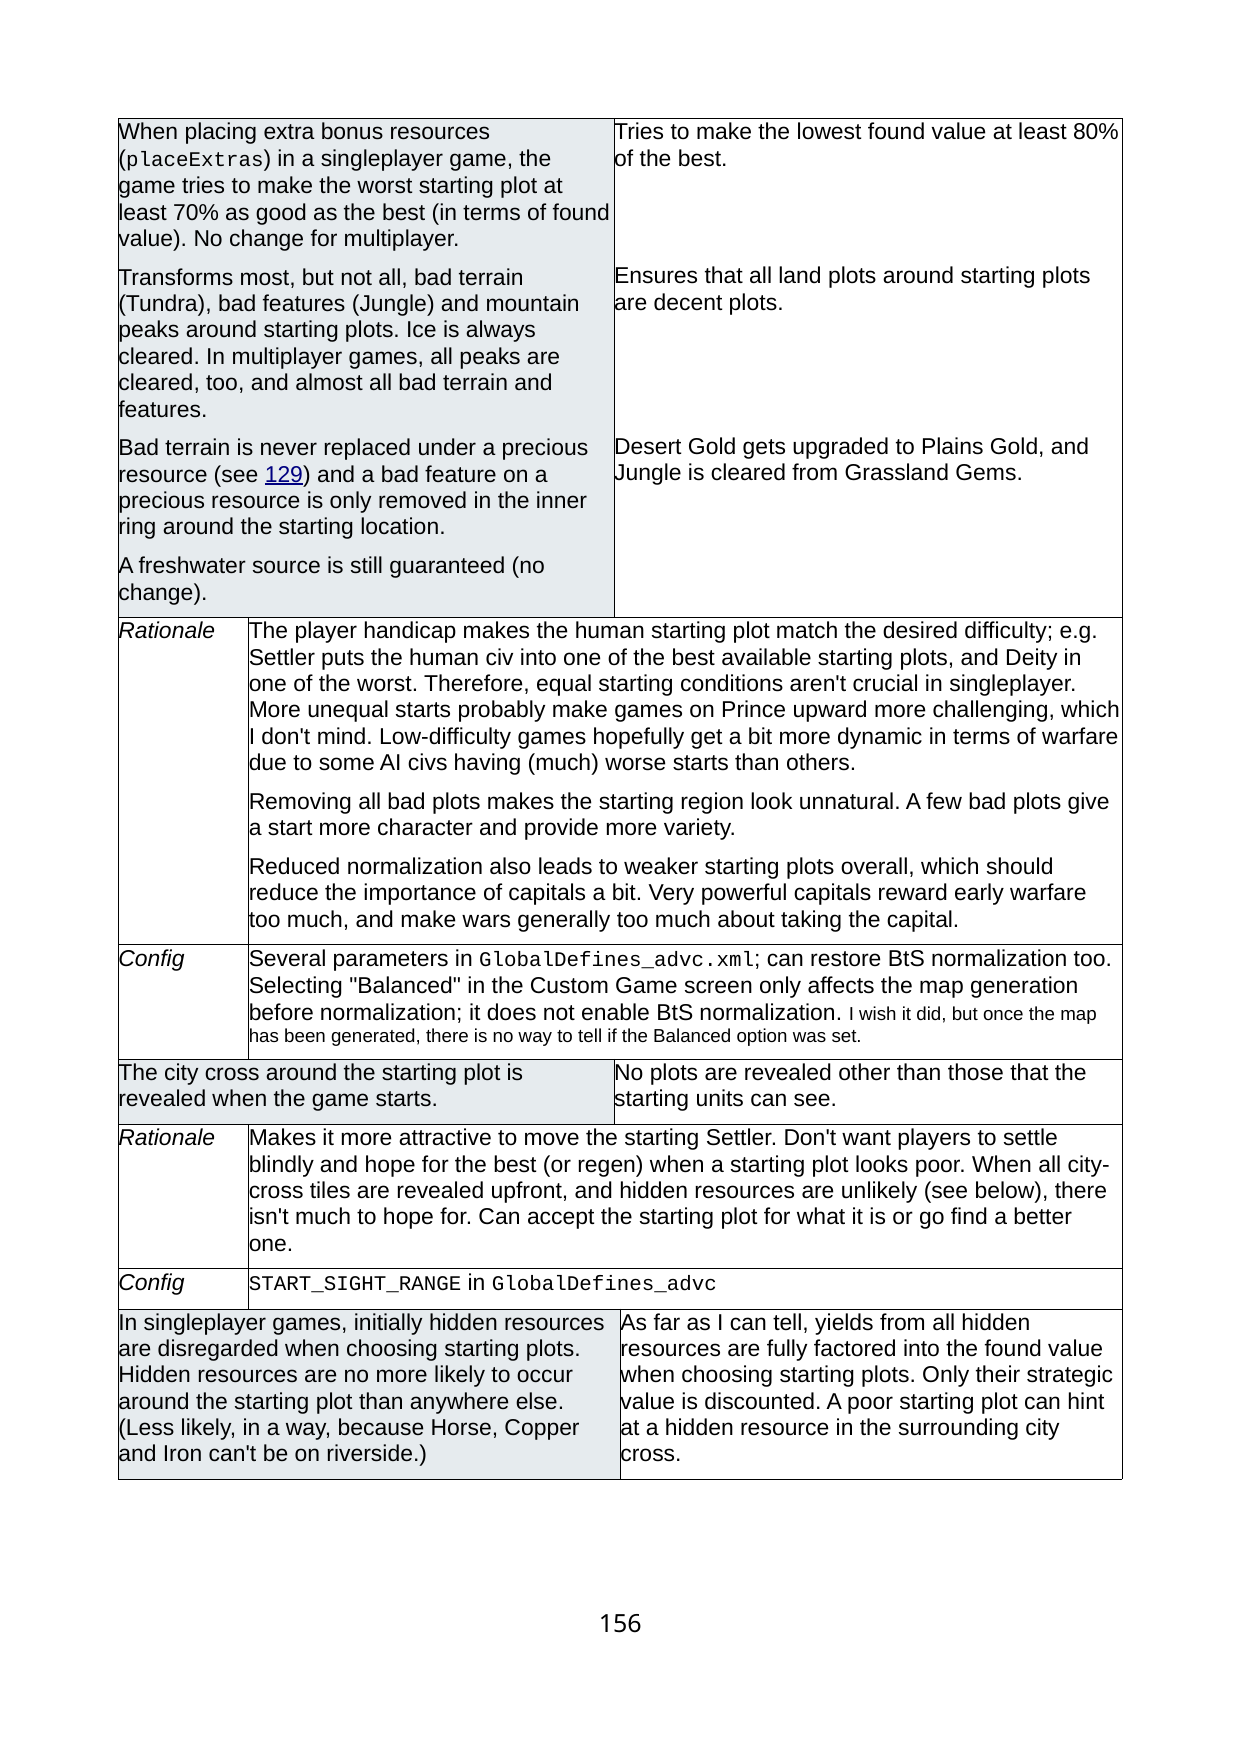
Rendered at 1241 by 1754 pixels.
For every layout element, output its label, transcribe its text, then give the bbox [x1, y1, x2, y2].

table_cell START_SIGHT_RANGE in GlobalDefines_advc [249, 1269, 1122, 1308]
table_cell Rationale [119, 618, 248, 944]
table_cell In singleplayer games, initially hidden resources are disregarded when choosing starting plots. Hidden resources are no more likely to occur around the starting plot than anywhere else. (Less likely, in a way, because Horse, Copper and Iron can't be on riverside.) [119, 1310, 620, 1479]
table_cell Makes it more attractive to move the starting Settler. Don't want players to settle blindly and hope for the best (or regen) when a starting plot looks poor. When all city-cross tiles are revealed upfront, and hidden resources are unlikely (see below), there isn't much to hope for. Can accept the starting plot for what it is or go find a better one. [249, 1125, 1122, 1268]
table_cell Config [119, 945, 248, 1059]
table_cell Several parameters in GlobalDefines_advc.xml; can restore BtS normalization too. Selecting "Balanced" in the Custom Game screen only affects the map generation before normalization; it does not enable BtS normalization. I wish it did, but once the map has been generated, there is no way to tell if the Balanced option was set. [249, 945, 1122, 1059]
table_cell Rationale [119, 1125, 248, 1268]
table_cell No plots are revealed other than those that the starting units can see. [615, 1060, 1122, 1124]
table_cell The player handicap makes the human starting plot match the desired difficulty; e.g. Settler puts the human civ into one of the best available starting plots, and Deity in one of the worst. Therefore, equal starting conditions aren't crucial in singleplayer. More unequal starts probably make games on Prince upward more challenging, which I don't mind. Low-difficulty games hopefully get a bit more dynamic in terms of warfare due to some AI civs having (much) worse starts than others. Removing all bad plots makes the starting region look unnatural. A few bad plots give a start more character and provide more variety. Reduced normalization also leads to weaker starting plots overall, which should reduce the importance of capitals a bit. Very powerful capitals reward early warfare too much, and make wars generally too much about taking the capital. [249, 618, 1122, 944]
table_cell Tries to make the lowest found value at least 80% of the best. Ensures that all land plots around starting plots are decent plots. Desert Gold gets upgraded to Plains Gold, and Jungle is cleared from Grassland Gems. [615, 119, 1122, 617]
table_cell When placing extra bonus resources (placeExtras) in a singleplayer game, the game tries to make the worst starting plot at least 70% as good as the best (in terms of found value). No change for multiplayer. Transforms most, but not all, bad terrain (Tundra), bad features (Jungle) and mountain peaks around starting plots. Ice is always cleared. In multiplayer games, all peaks are cleared, too, and almost all bad terrain and features. Bad terrain is never replaced under a precious resource (see 129) and a bad feature on a precious resource is only removed in the inner ring around the starting location. A freshwater source is still guaranteed (no change). [119, 119, 614, 617]
table_cell Config [119, 1269, 248, 1308]
table_cell The city cross around the starting plot is revealed when the game starts. [119, 1060, 614, 1124]
table_cell As far as I can tell, yields from all hidden resources are fully factored into the found value when choosing starting plots. Only their strategic value is discounted. A poor starting plot can hint at a hidden resource in the surrounding city cross. [621, 1310, 1122, 1479]
